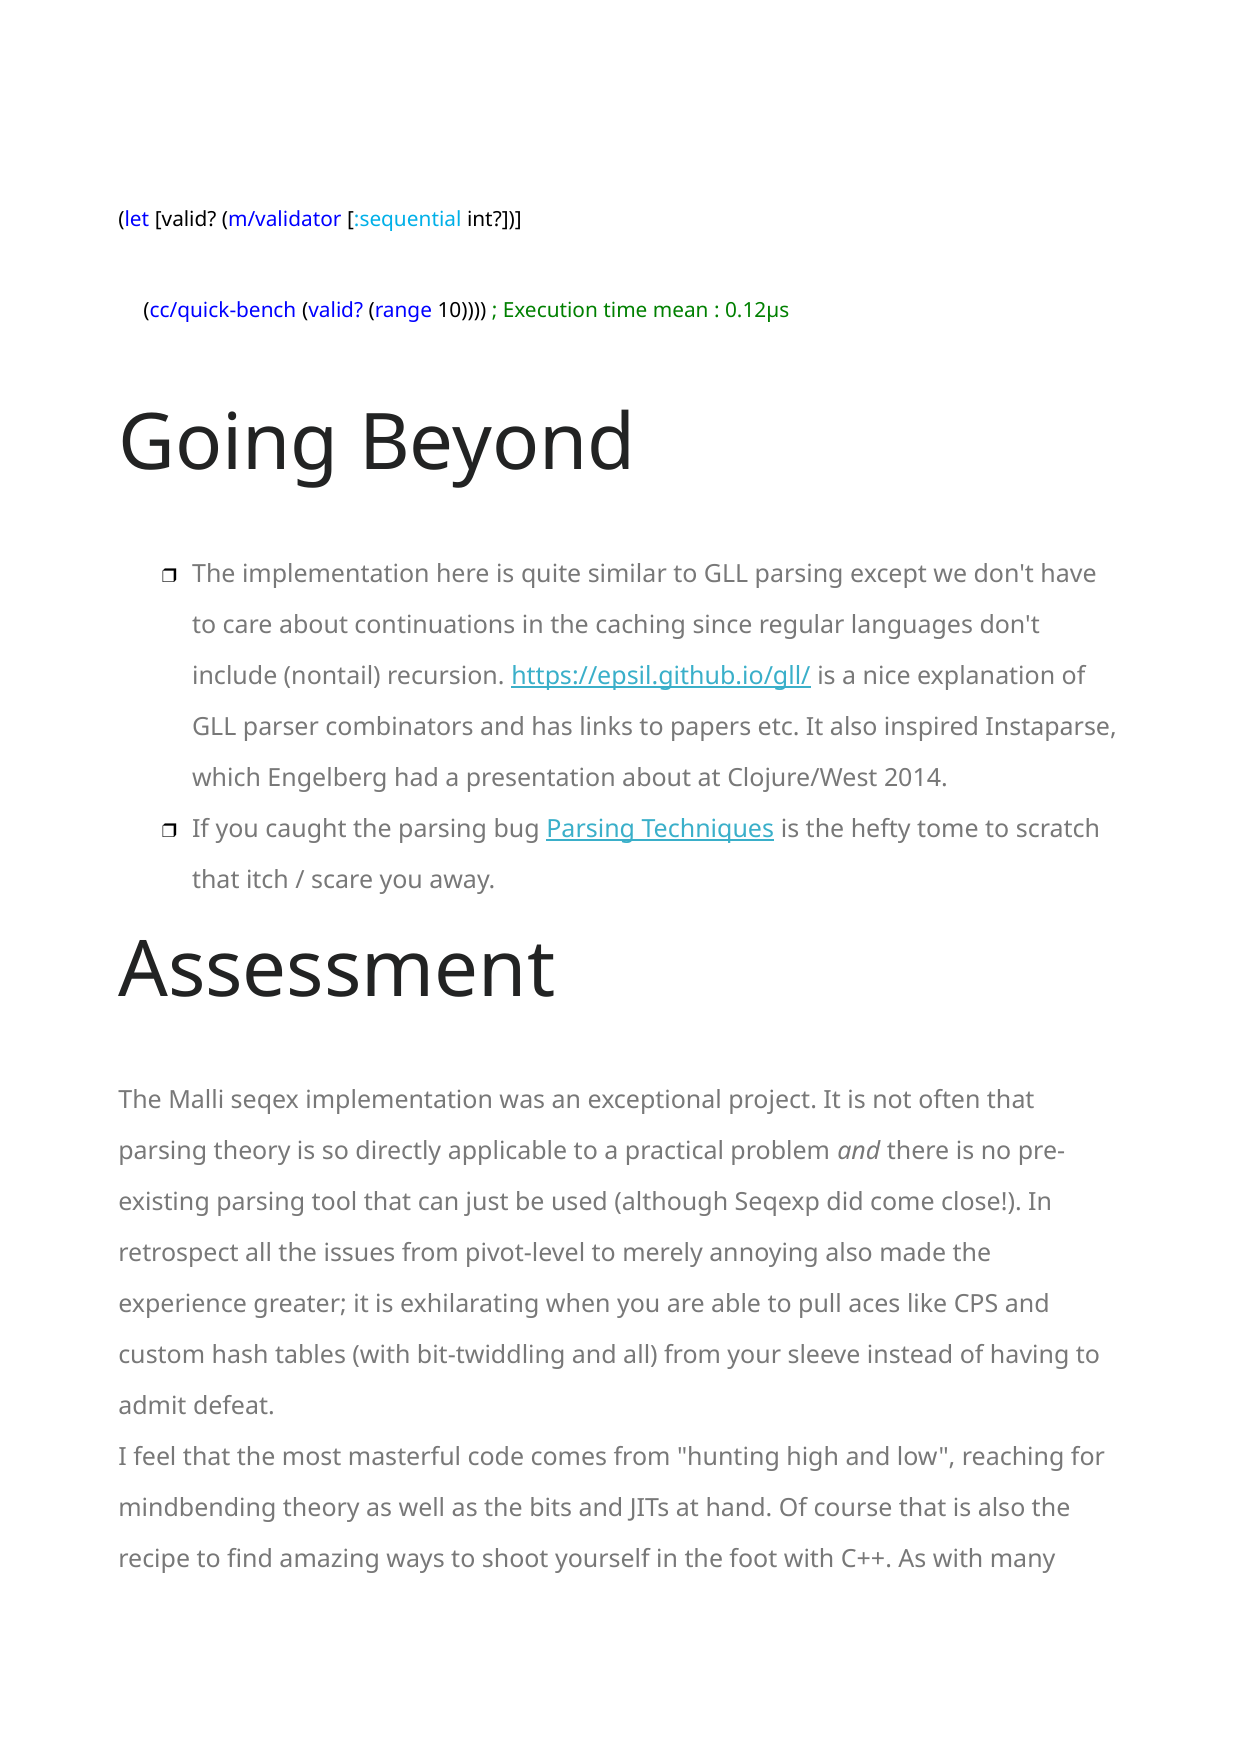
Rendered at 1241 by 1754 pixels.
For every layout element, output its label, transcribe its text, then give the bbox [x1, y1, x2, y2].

subtitle Assessment [118, 912, 1122, 1019]
text (cc/quick-bench (valid? (range 10)))) ; Execution time mean : 0.12µs [118, 295, 1122, 324]
list The implementation here is quite similar to GLL parsing except we don't have to care about continuations in the caching since regular languages don't include (nontail) recursion. https://epsil.github.io/gll/ is a nice explanation of GLL parser combinators and has links to papers etc. It also inspired Instaparse, which Engelberg had a presentation about at Clojure/West 2014. [162, 555, 1122, 793]
text The Malli seqex implementation was an exceptional project. It is not often that parsing theory is so directly applicable to a practical problem and there is no pre-existing parsing tool that can just be used (although Seqexp did come close!). In retrospect all the issues from pivot-level to merely annoying also made the experience greater; it is exhilarating when you are able to pull aces like CPS and custom hash tables (with bit-twiddling and all) from your sleeve instead of having to admit defeat. [118, 1081, 1122, 1422]
text (let [valid? (m/validator [:sequential int?])] [118, 204, 1122, 233]
subtitle Going Beyond [118, 386, 1122, 493]
text I feel that the most masterful code comes from "hunting high and low", reaching for mindbending theory as well as the bits and JITs at hand. Of course that is also the recipe to find amazing ways to shoot yourself in the foot with C++. As with many [118, 1439, 1122, 1575]
list If you caught the parsing bug Parsing Techniques is the hefty tome to scratch that itch / scare you away. [162, 810, 1122, 896]
